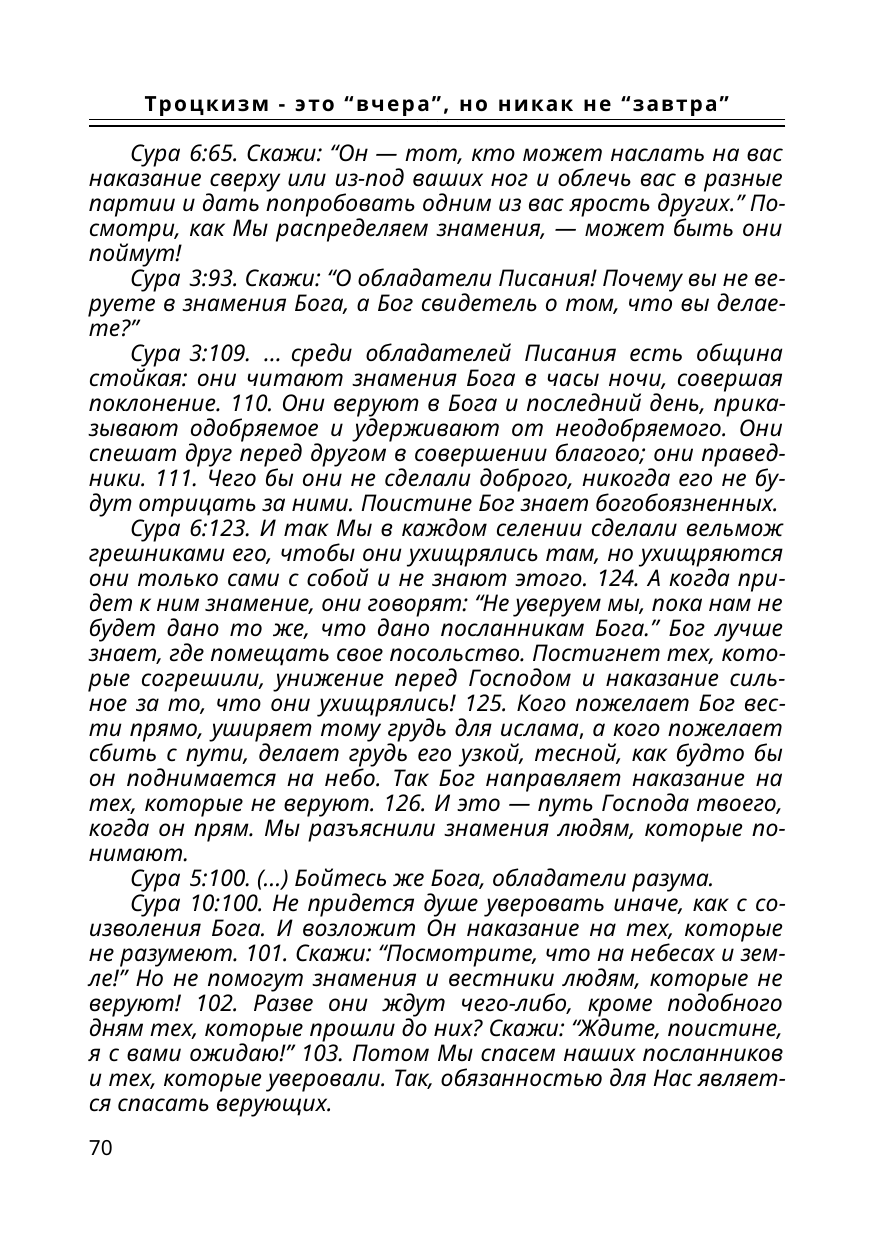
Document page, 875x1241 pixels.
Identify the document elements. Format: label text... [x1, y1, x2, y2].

text Сура 3:93. Ска­жи: “О об­ла­да­те­ли Пи­са­ния! По­че­му вы не ве­руе­те в зна­ме­ния Бога, а Бог сви­де­тель о том, что вы де­лае­те?” [89, 266, 785, 341]
text Сура 5:100. (...) Бой­тесь же Бога, об­ла­да­те­ли ра­зу­ма. [89, 866, 785, 891]
text Сура 3:109. ... сре­ди об­ла­да­те­лей Пи­са­ния есть об­щи­на стой­кая: они чи­та­ют зна­ме­ния Бога в ча­сы но­чи, со­вер­шая по­кло­не­ние. 110. Они ве­ру­ют в Бога и по­след­ний день, при­ка­зы­ва­ют одоб­ряе­мое и удер­жи­ва­ют от не­одоб­ряе­мо­го. Они спе­шат друг пе­ред дру­гом в со­вер­ше­нии бла­го­го; они пра­вед­ни­ки. 111. Че­го бы они не сде­ла­ли доб­ро­го, ни­ко­гда его не бу­дут от­ри­цать за ни­ми. По­ис­ти­не Бог зна­ет бо­го­бо­яз­нен­ных. [89, 341, 785, 516]
text Сура 10:100. Не при­дет­ся ду­ше уве­ро­вать ина­че, как с со­из­во­ле­ния Бога. И воз­ло­жит Он на­ка­за­ние на тех, ко­то­рые не ра­зу­ме­ют. 101. Ска­жи: “По­смот­ри­те, что на не­бе­сах и зем­ле!” Но не по­мо­гут зна­ме­ния и вест­ни­ки лю­дям, ко­то­рые не ве­ру­ют! 102. Раз­ве они ждут че­го-ли­бо, кро­ме по­доб­но­го дням тех, ко­то­рые про­шли до них? Ска­жи: “Жди­те, по­ис­ти­не, я с ва­ми ожи­даю!” 103. По­том Мы спа­сем на­ших по­слан­ни­ков и тех, ко­то­рые уве­ро­ва­ли. Так, обя­зан­но­стью для Нас яв­ля­ет­ся спа­сать ве­рую­щих. [89, 891, 785, 1116]
text Сура 6:123. И так Мы в ка­ж­дом се­ле­нии сде­ла­ли вель­мож греш­ни­ка­ми его, что­бы они ухищ­ря­лись там, но ухищ­ря­ют­ся они толь­ко са­ми с со­бой и не зна­ют это­го. 124. А ко­гда при­дет к ним зна­ме­ние, они го­во­рят: “Не уве­ру­ем мы, по­ка нам не бу­дет да­но то же, что да­но по­слан­ни­кам Бога.” Бог луч­ше зна­ет, где по­ме­щать свое по­соль­ст­во. По­стиг­нет тех, ко­то­рые со­гре­ши­ли, уни­же­ние пе­ред Гос­по­дом и на­ка­за­ние силь­ное за то, что они ухищ­ря­лись! 125. Ко­го по­же­ла­ет Бог вес­ти пря­мо, уши­ря­ет то­му грудь для ис­ла­ма, а ко­го по­же­ла­ет сбить с пу­ти, де­ла­ет грудь его уз­кой, тес­ной, как буд­то бы он под­ни­ма­ет­ся на не­бо. Так Бог на­прав­ля­ет на­ка­за­ние на тех, ко­то­рые не ве­ру­ют. 126. И это — путь Гос­по­да твое­го, ко­гда он прям. Мы разъ­яс­ни­ли зна­ме­ния лю­дям, ко­то­рые по­ни­ма­ют. [89, 516, 785, 866]
text Сура 6:65. Ска­жи: “Он — тот, кто мо­жет на­слать на вас на­ка­за­ние свер­ху или из-под ва­ших ног и об­лечь вас в раз­ные пар­тии и дать по­про­бо­вать од­ним из вас ярость дру­гих.” По­смот­ри, как Мы рас­пре­де­ля­ем зна­ме­ния, — мо­жет быть они пой­мут! [89, 141, 785, 266]
